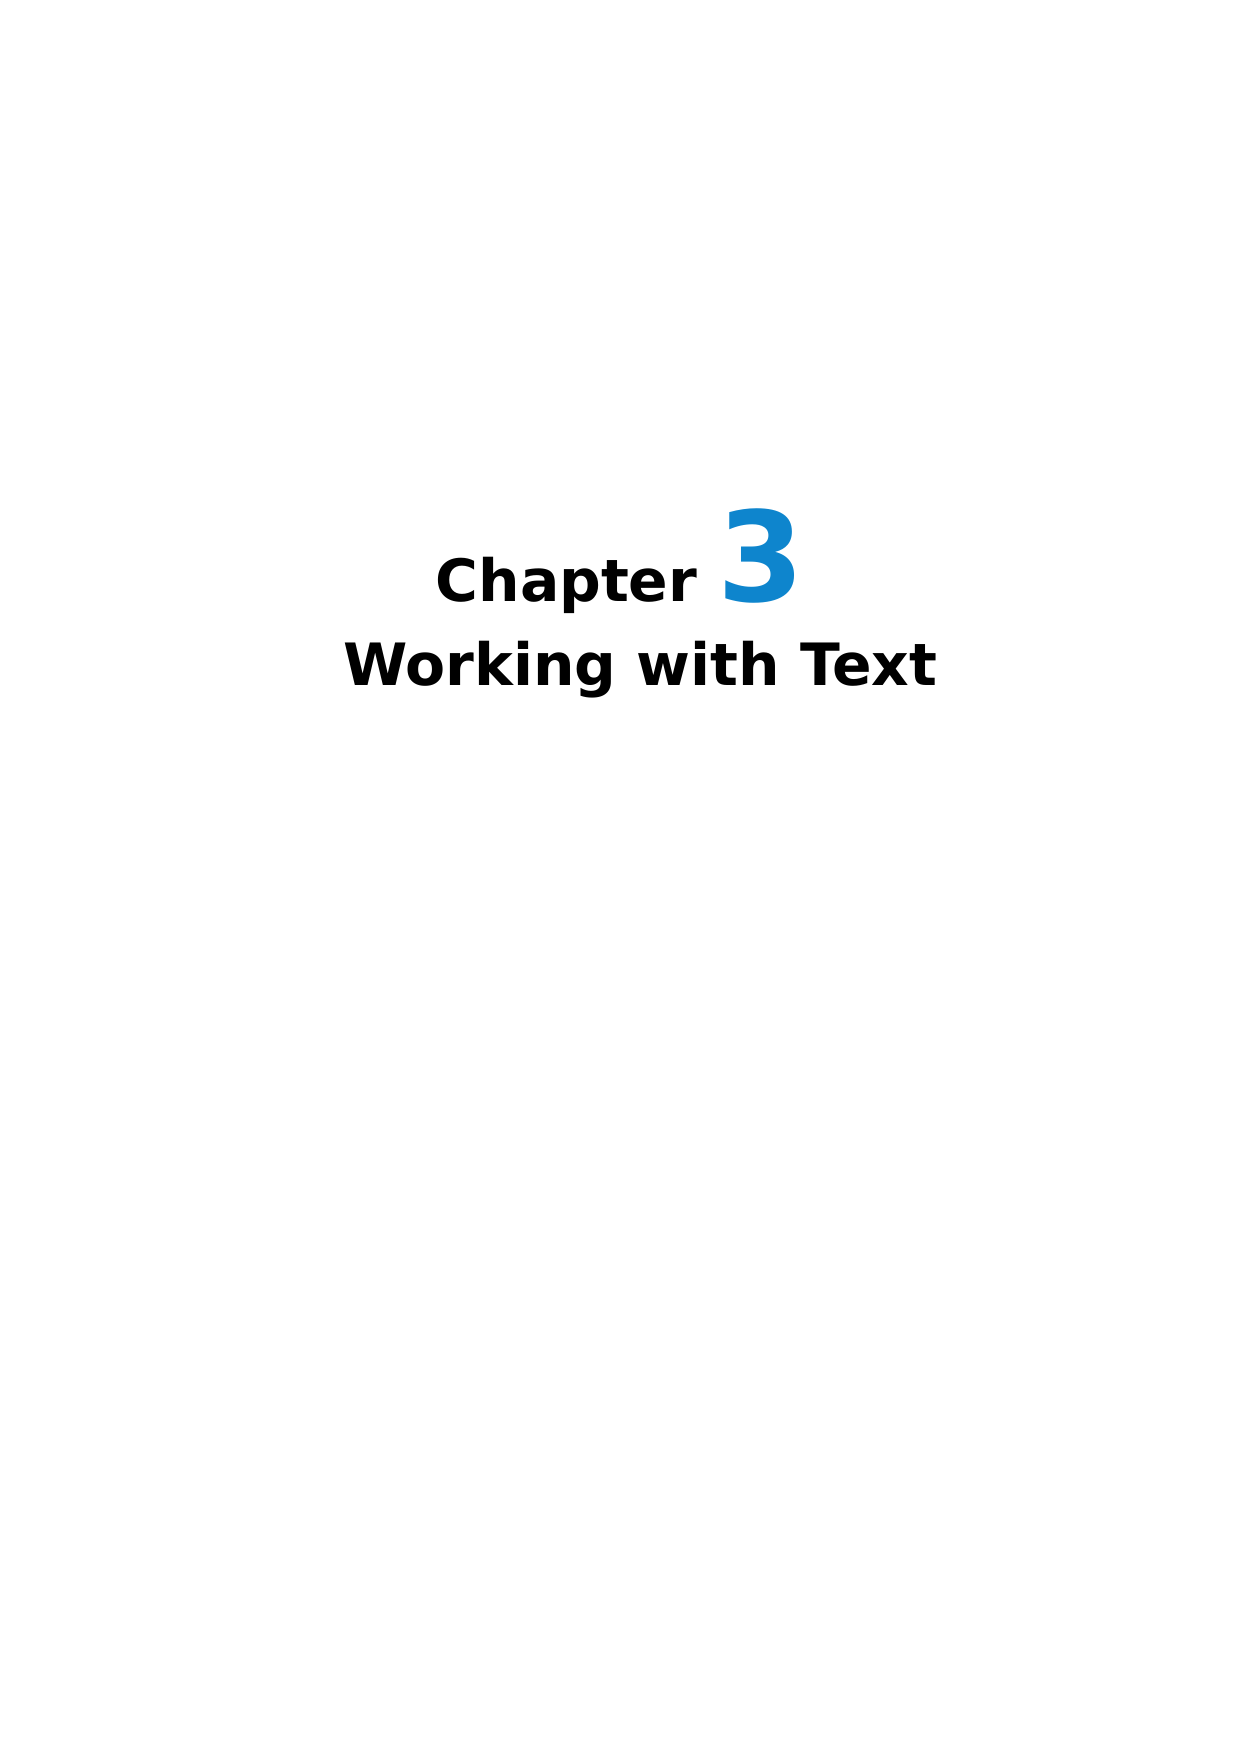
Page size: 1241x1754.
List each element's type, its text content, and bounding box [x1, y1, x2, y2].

subtitle Chapter 3 Working with Text [136, 486, 1104, 699]
